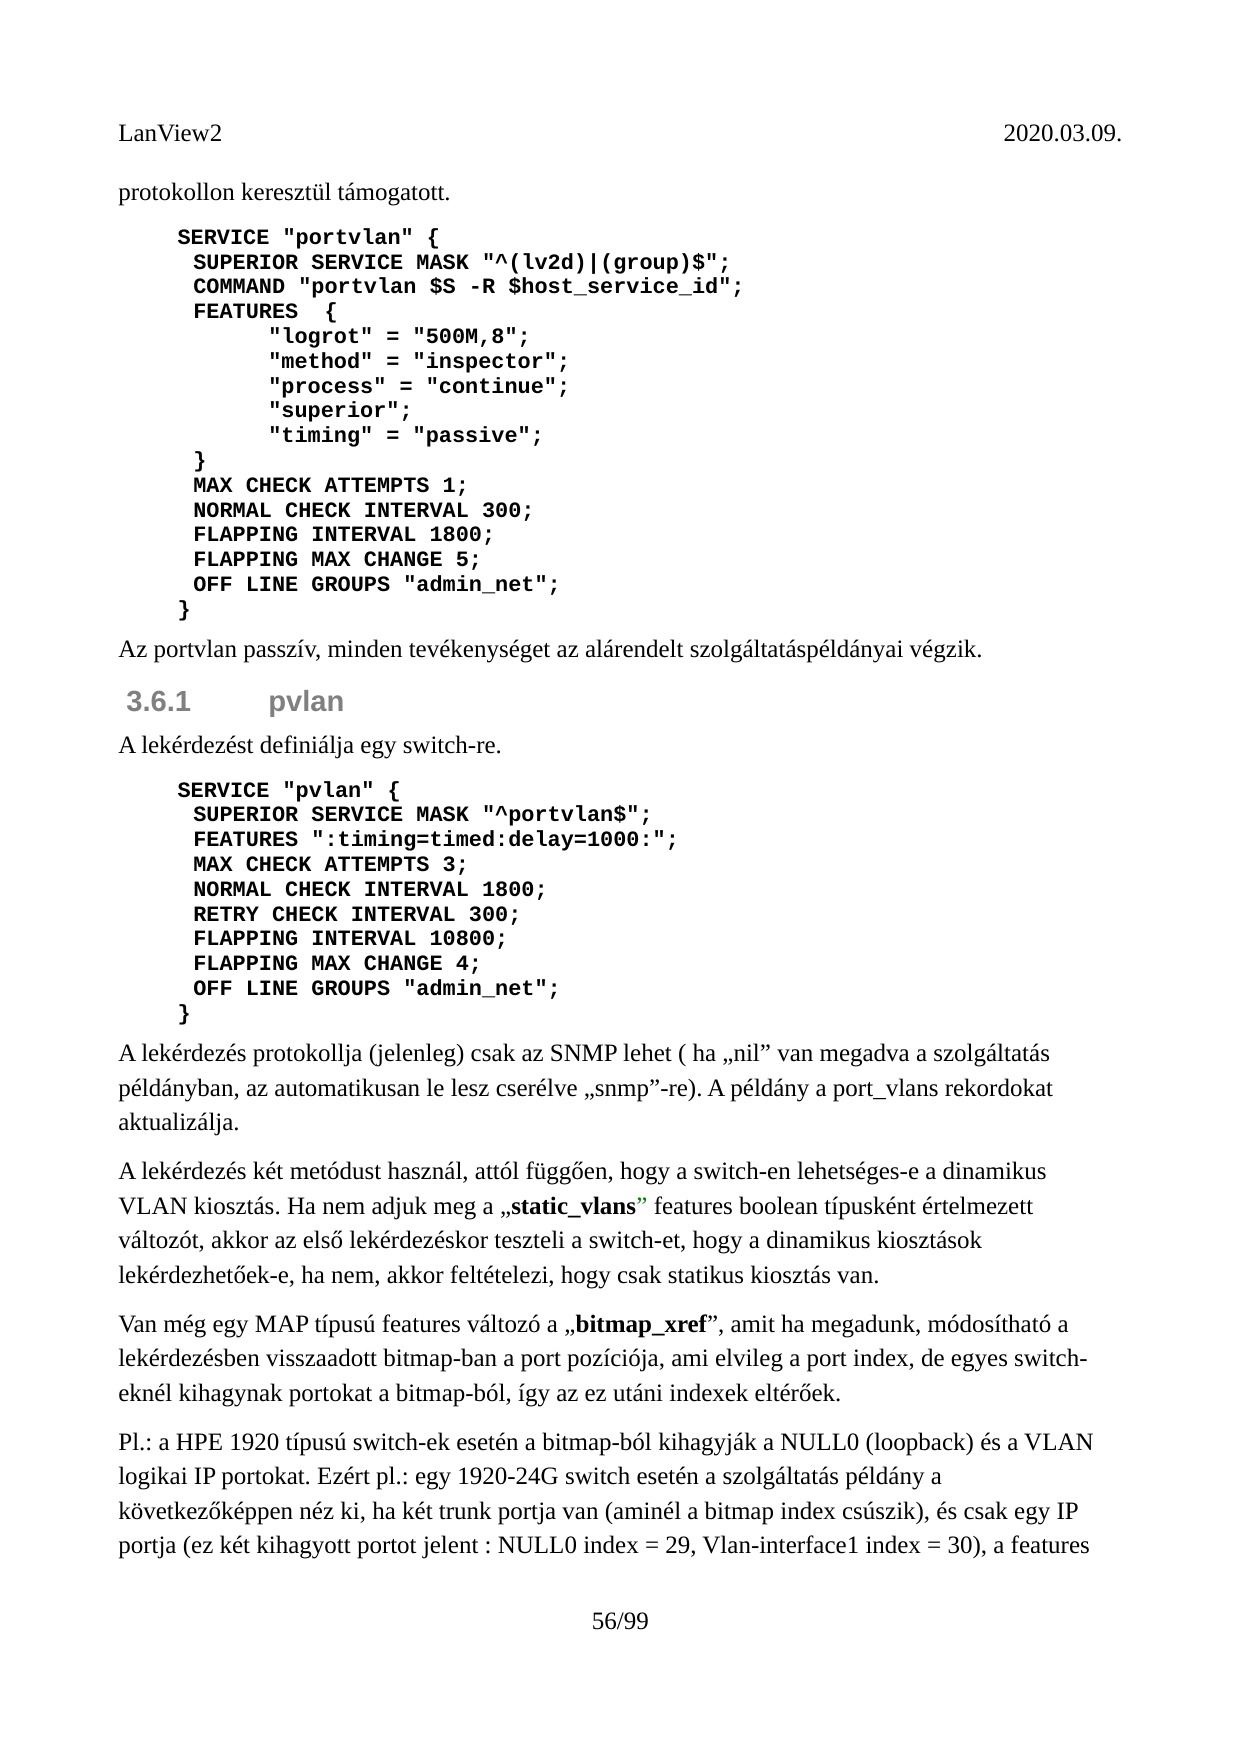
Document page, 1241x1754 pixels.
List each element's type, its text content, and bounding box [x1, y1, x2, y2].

text A lekérdezés két metódust használ, attól függően, hogy a switch-en lehetséges-e a dinamikus VLAN kiosztás. Ha nem adjuk meg a „static_vlans” features boolean típusként értelmezett változót, akkor az első lekérdezéskor teszteli a switch-et, hogy a dinamikus kiosztások lekérdezhetőek-e, ha nem, akkor feltételezi, hogy csak statikus kiosztás van. [118, 1156, 1122, 1289]
text Az portvlan passzív, minden tevékenységet az alárendelt szolgáltatáspéldányai végzik. [118, 634, 1122, 663]
text A lekérdezést definiálja egy switch-re. [118, 730, 1122, 758]
text A lekérdezés protokollja (jelenleg) csak az SNMP lehet ( ha „nil” van megadva a szolgáltatás példányban, az automatikusan le lesz cserélve „snmp”-re). A példány a port_vlans rekordokat aktualizálja. [118, 1038, 1122, 1136]
text SERVICE "pvlan" { SUPERIOR SERVICE MASK "^portvlan$"; FEATURES ":timing=timed:delay=1000:"; MAX CHECK ATTEMPTS 3; NORMAL CHECK INTERVAL 1800; RETRY CHECK INTERVAL 300; FLAPPING INTERVAL 10800; FLAPPING MAX CHANGE 4; OFF LINE GROUPS "admin_net"; } [177, 779, 1122, 1027]
text SERVICE "portvlan" { SUPERIOR SERVICE MASK "^(lv2d)|(group)$"; COMMAND "portvlan $S -R $host_service_id"; FEATURES { "logrot" = "500M,8"; "method" = "inspector"; "process" = "continue"; "superior"; "timing" = "passive"; } MAX CHECK ATTEMPTS 1; NORMAL CHECK INTERVAL 300; FLAPPING INTERVAL 1800; FLAPPING MAX CHANGE 5; OFF LINE GROUPS "admin_net"; } [177, 226, 1122, 623]
subtitle pvlan [118, 684, 1122, 717]
text protokollon keresztül támogatott. [118, 177, 1122, 206]
text Van még egy MAP típusú features változó a „bitmap_xref”, amit ha megadunk, módosítható a lekérdezésben visszaadott bitmap-ban a port pozíciója, ami elvileg a port index, de egyes switch-eknél kihagynak portokat a bitmap-ból, így az ez utáni indexek eltérőek. [118, 1309, 1122, 1407]
text Pl.: a HPE 1920 típusú switch-ek esetén a bitmap-ból kihagyják a NULL0 (loopback) és a VLAN logikai IP portokat. Ezért pl.: egy 1920-24G switch esetén a szolgáltatás példány a következőképpen néz ki, ha két trunk portja van (aminél a bitmap index csúszik), és csak egy IP portja (ez két kihagyott portot jelent : NULL0 index = 29, Vlan-interface1 index = 30), a features [118, 1427, 1122, 1559]
